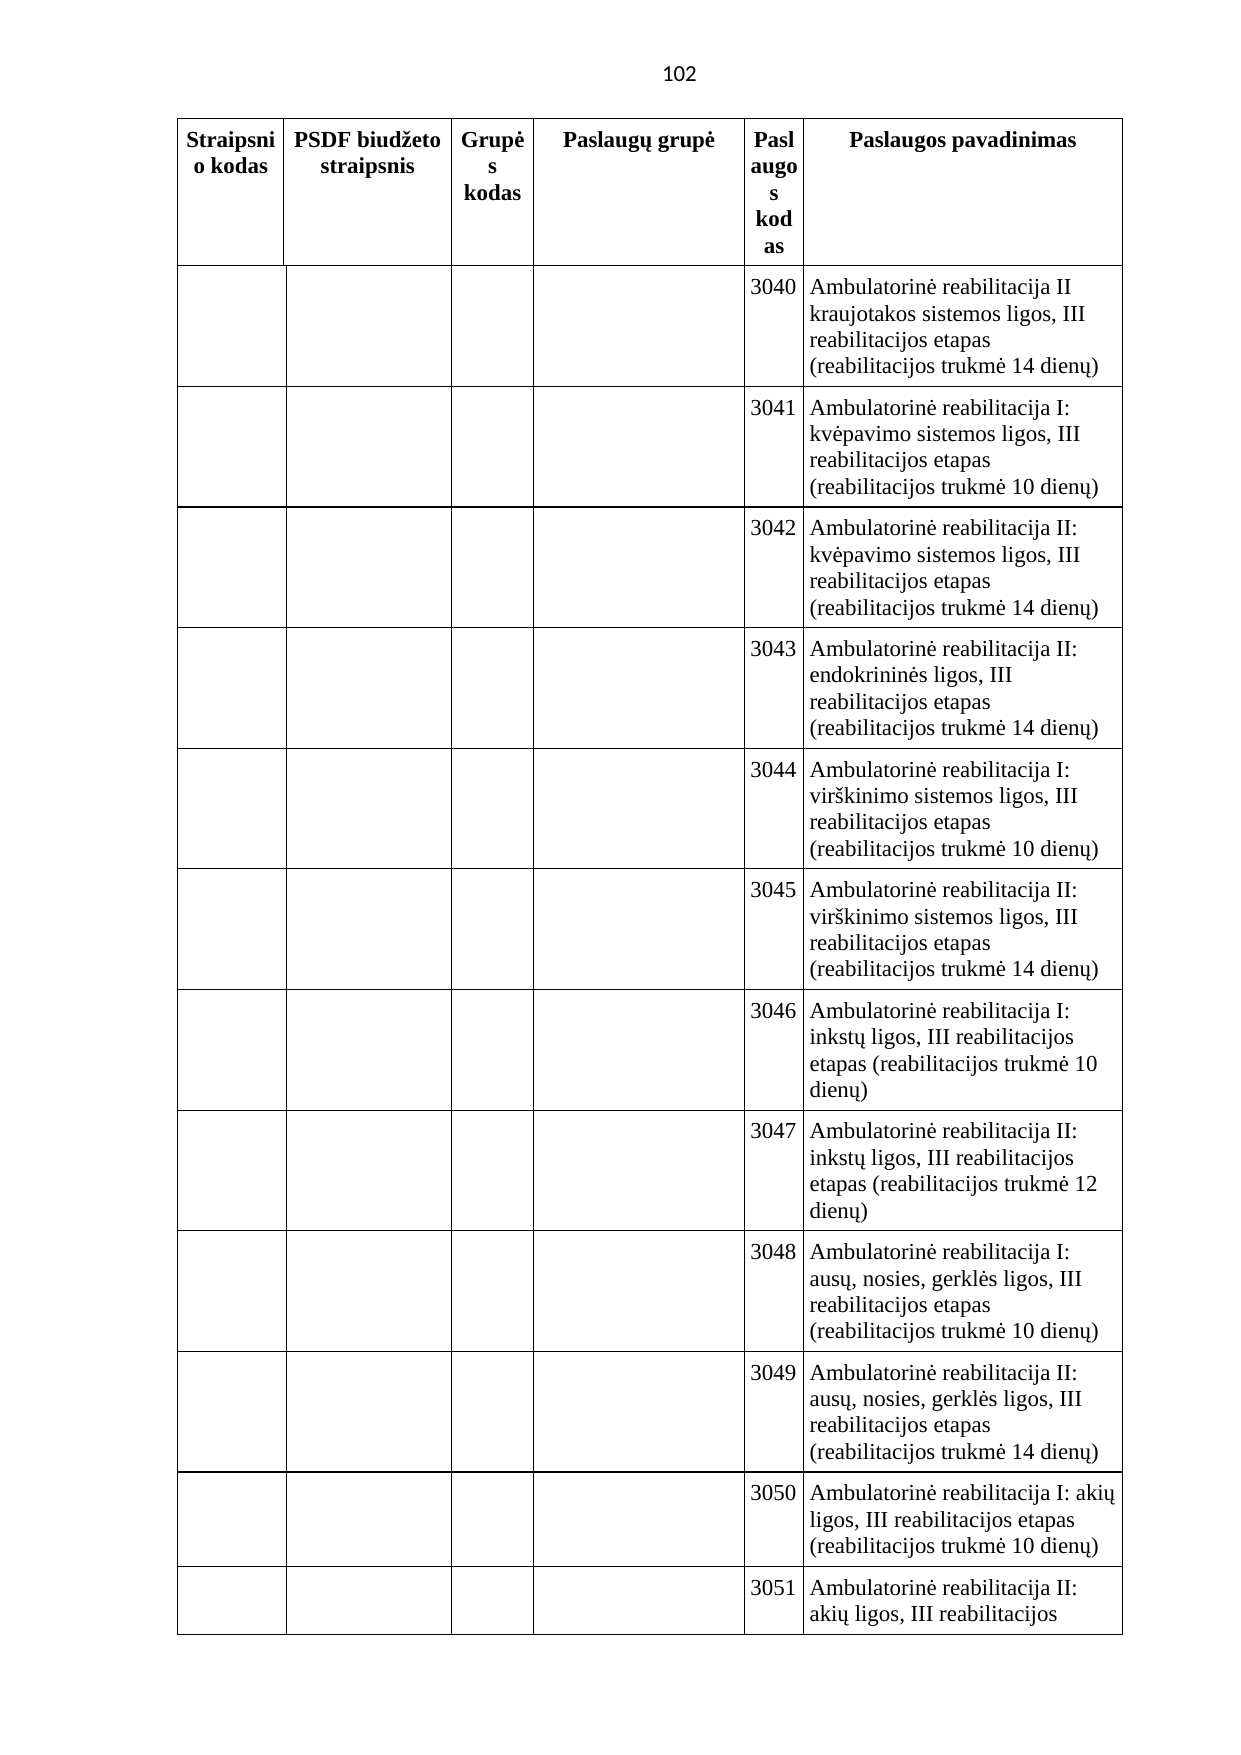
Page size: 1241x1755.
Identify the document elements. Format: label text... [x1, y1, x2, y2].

table_cell 3048 [745, 1231, 803, 1351]
table_cell [534, 749, 744, 868]
table_cell [287, 990, 451, 1109]
table_header Straipsnio kodas [178, 119, 283, 265]
table_cell 3044 [745, 749, 803, 868]
table_cell [287, 869, 451, 989]
table_header Paslaugos pavadinimas [804, 119, 1122, 265]
table_cell [287, 1111, 451, 1230]
table_cell [178, 508, 286, 627]
table_cell 3042 [745, 508, 803, 627]
table_cell [287, 1352, 451, 1471]
table_cell [452, 869, 533, 989]
table_cell [287, 508, 451, 627]
table_cell 3051 [745, 1567, 803, 1633]
table_cell Ambulatorinė reabilitacija II: akių ligos, III reabilitacijos [804, 1567, 1122, 1633]
table_cell [287, 387, 451, 506]
table_cell [178, 869, 286, 989]
table_cell [287, 628, 451, 748]
table_cell [534, 1352, 744, 1471]
table_cell 3040 [745, 266, 803, 386]
table_cell [178, 990, 286, 1109]
table_cell [287, 266, 451, 386]
table_cell Ambulatorinė reabilitacija II: kvėpavimo sistemos ligos, III reabilitacijos etapas (reabilitacijos trukmė 14 dienų) [804, 508, 1122, 627]
table_cell [452, 266, 533, 386]
table_cell [452, 508, 533, 627]
table_cell 3045 [745, 869, 803, 989]
table_cell [534, 266, 744, 386]
table_header Grupės kodas [452, 119, 533, 265]
table_cell [534, 1567, 744, 1633]
table_cell [178, 1473, 286, 1566]
table_cell 3043 [745, 628, 803, 748]
table_cell [534, 1111, 744, 1230]
table_cell [534, 1231, 744, 1351]
table_header Paslaugų grupė [534, 119, 744, 265]
table_cell [178, 749, 286, 868]
table_cell 3050 [745, 1473, 803, 1566]
table_cell Ambulatorinė reabilitacija II: virškinimo sistemos ligos, III reabilitacijos etapas (reabilitacijos trukmė 14 dienų) [804, 869, 1122, 989]
table_cell 3041 [745, 387, 803, 506]
table_cell Ambulatorinė reabilitacija I: inkstų ligos, III reabilitacijos etapas (reabilitacijos trukmė 10 dienų) [804, 990, 1122, 1109]
table_cell 3049 [745, 1352, 803, 1471]
table_cell [452, 1231, 533, 1351]
table_cell Ambulatorinė reabilitacija II: ausų, nosies, gerklės ligos, III reabilitacijos etapas (reabilitacijos trukmė 14 dienų) [804, 1352, 1122, 1471]
table_cell Ambulatorinė reabilitacija I: ausų, nosies, gerklės ligos, III reabilitacijos etapas (reabilitacijos trukmė 10 dienų) [804, 1231, 1122, 1351]
table_cell [534, 508, 744, 627]
table_cell [178, 387, 286, 506]
table_cell [178, 1111, 286, 1230]
table_cell [452, 628, 533, 748]
table_cell [452, 990, 533, 1109]
table_cell Ambulatorinė reabilitacija I: virškinimo sistemos ligos, III reabilitacijos etapas (reabilitacijos trukmė 10 dienų) [804, 749, 1122, 868]
table_cell [452, 1473, 533, 1566]
table_cell [452, 1567, 533, 1633]
table_cell [452, 1111, 533, 1230]
table_cell [534, 1473, 744, 1566]
table_cell [178, 628, 286, 748]
table_cell Ambulatorinė reabilitacija I: akių ligos, III reabilitacijos etapas (reabilitacijos trukmė 10 dienų) [804, 1473, 1122, 1566]
table_cell Ambulatorinė reabilitacija II: inkstų ligos, III reabilitacijos etapas (reabilitacijos trukmė 12 dienų) [804, 1111, 1122, 1230]
table_cell [452, 749, 533, 868]
table_cell [287, 1567, 451, 1633]
table_cell Ambulatorinė reabilitacija I: kvėpavimo sistemos ligos, III reabilitacijos etapas (reabilitacijos trukmė 10 dienų) [804, 387, 1122, 506]
table_cell [452, 387, 533, 506]
table_cell [178, 266, 286, 386]
table_cell [534, 869, 744, 989]
table_cell [287, 1231, 451, 1351]
table_cell [287, 749, 451, 868]
table_cell [534, 628, 744, 748]
table_cell [178, 1352, 286, 1471]
table_header Paslaugos kodas [745, 119, 803, 265]
table_cell Ambulatorinė reabilitacija II: endokrininės ligos, III reabilitacijos etapas (reabilitacijos trukmė 14 dienų) [804, 628, 1122, 748]
table_cell [534, 387, 744, 506]
table_cell [287, 1473, 451, 1566]
table_cell Ambulatorinė reabilitacija II kraujotakos sistemos ligos, III reabilitacijos etapas (reabilitacijos trukmė 14 dienų) [804, 266, 1122, 386]
table_header PSDF biudžeto straipsnis [284, 119, 451, 265]
table_cell [534, 990, 744, 1109]
table_cell [178, 1567, 286, 1633]
table_cell [452, 1352, 533, 1471]
table_cell [178, 1231, 286, 1351]
table_cell 3047 [745, 1111, 803, 1230]
table_cell 3046 [745, 990, 803, 1109]
